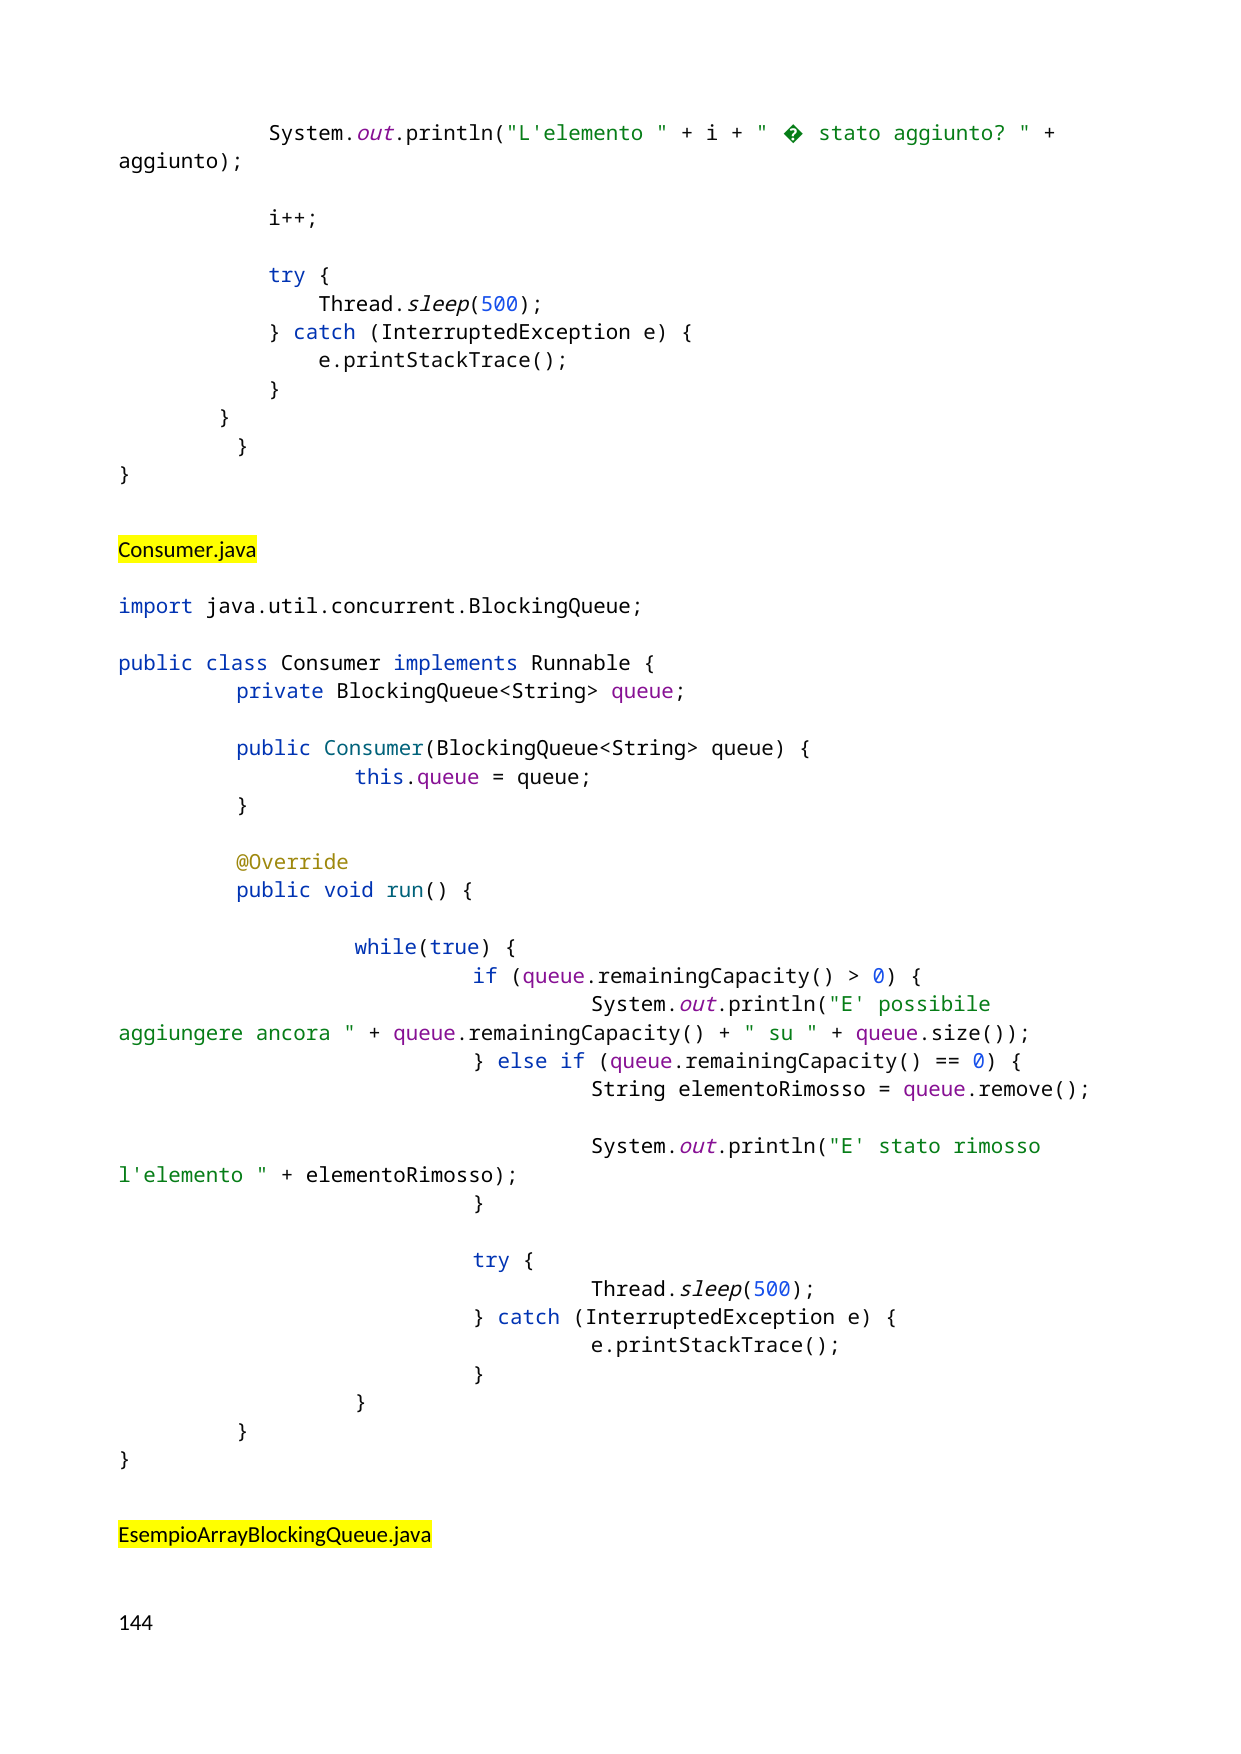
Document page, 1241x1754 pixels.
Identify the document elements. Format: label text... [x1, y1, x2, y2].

text EsempioArrayBlockingQueue.java [118, 1520, 1122, 1548]
text System.out.println("L'elemento " + i + " � stato aggiunto? " + aggiunto); i++; try { Thread.sleep(500); } catch (InterruptedException e) { e.printStackTrace(); } } } } [118, 118, 1122, 488]
text import java.util.concurrent.BlockingQueue; public class Consumer implements Runnable { private BlockingQueue<String> queue; public Consumer(BlockingQueue<String> queue) { this.queue = queue; } @Override public void run() { while(true) { if (queue.remainingCapacity() > 0) { System.out.println("E' possibile aggiungere ancora " + queue.remainingCapacity() + " su " + queue.size()); } else if (queue.remainingCapacity() == 0) { String elementoRimosso = queue.remove(); System.out.println("E' stato rimosso l'elemento " + elementoRimosso); } try { Thread.sleep(500); } catch (InterruptedException e) { e.printStackTrace(); } } } } [118, 591, 1122, 1473]
text Consumer.java [118, 535, 1122, 563]
